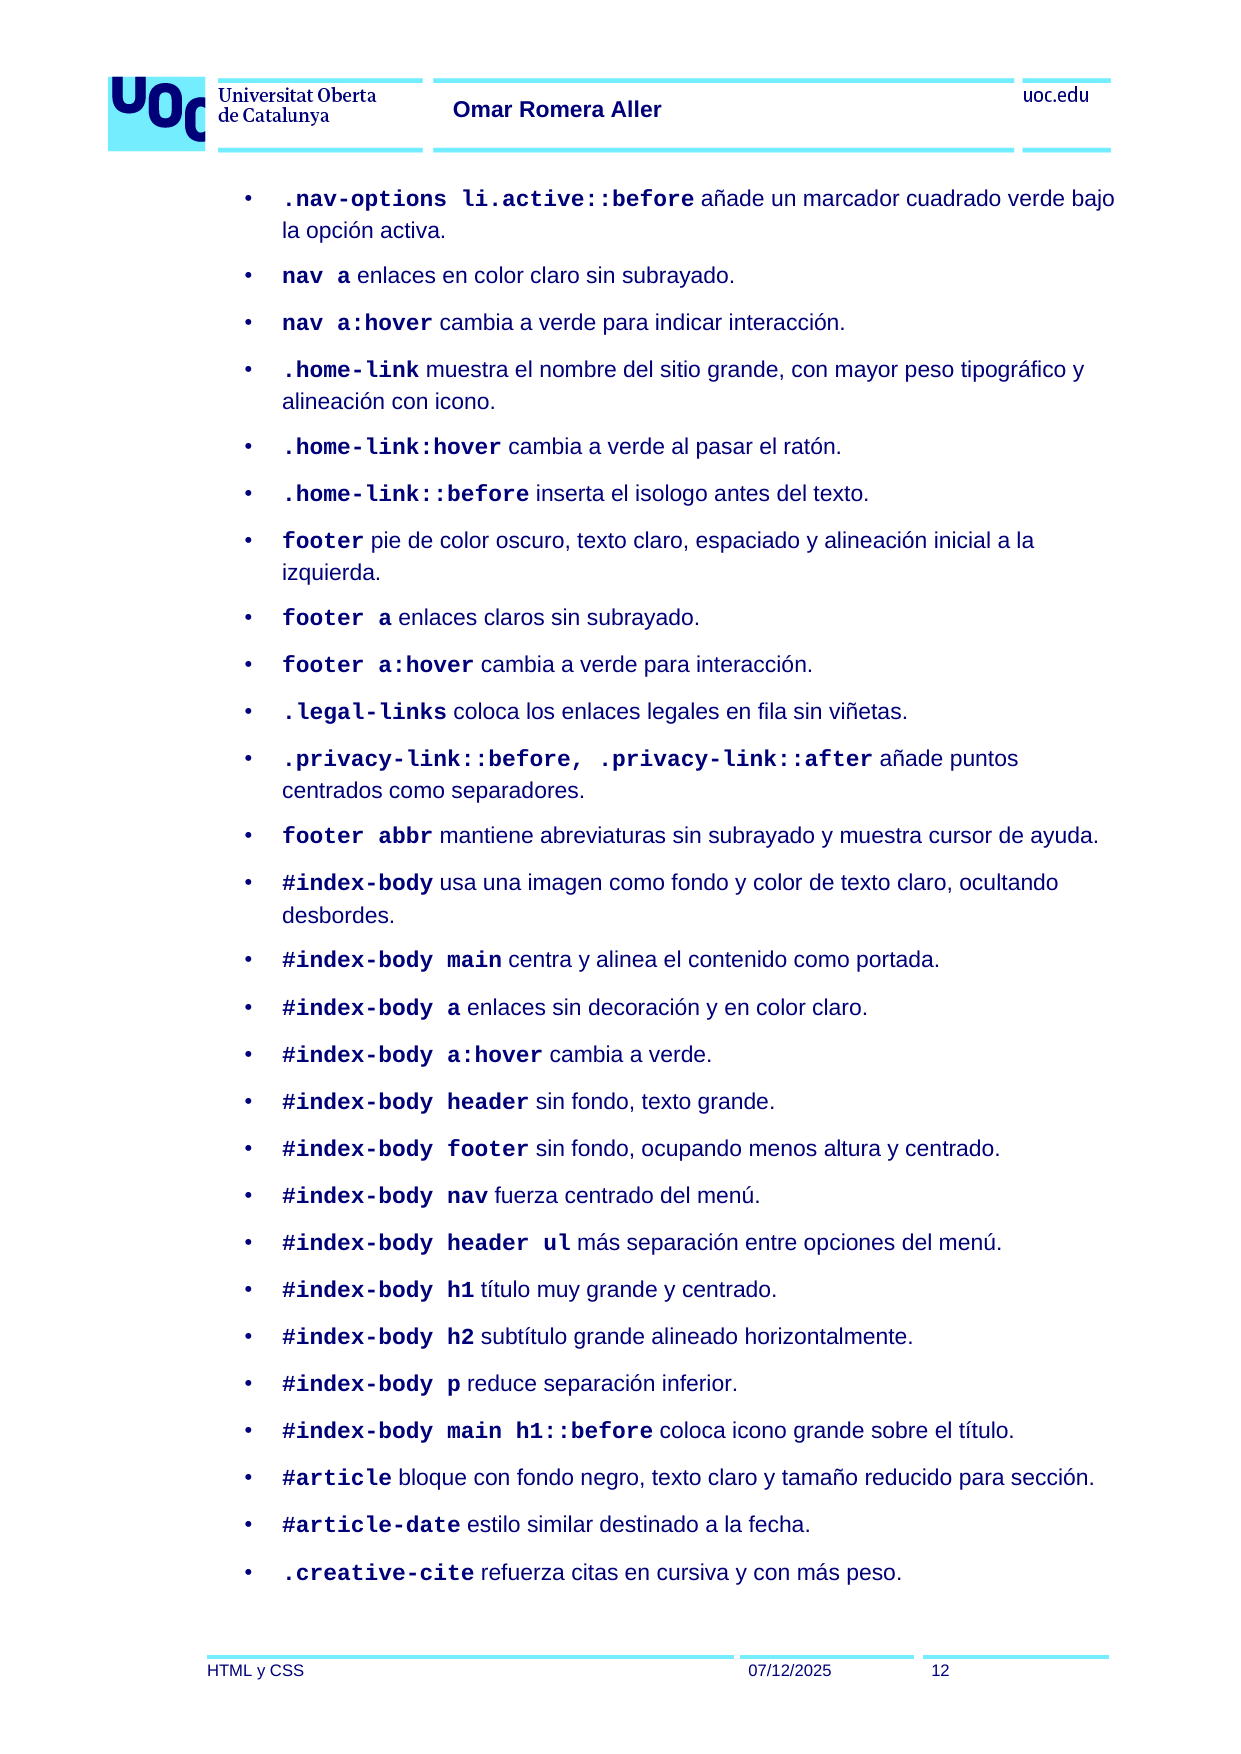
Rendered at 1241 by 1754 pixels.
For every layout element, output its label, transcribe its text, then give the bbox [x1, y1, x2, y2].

list .nav-options li.active::before añade un marcador cuadrado verde bajo la opción activa. [244, 185, 1122, 243]
list #index-body a enlaces sin decoración y en color claro. [244, 993, 1122, 1022]
list .creative-cite refuerza citas en cursiva y con más peso. [244, 1558, 1122, 1587]
list .home-link::before inserta el isologo antes del texto. [244, 480, 1122, 508]
list .legal-links coloca los enlaces legales en fila sin viñetas. [244, 698, 1122, 727]
list #index-body main h1::before coloca icono grande sobre el título. [244, 1417, 1122, 1446]
list #index-body main centra y alinea el contenido como portada. [244, 946, 1122, 975]
list footer a:hover cambia a verde para interacción. [244, 651, 1122, 679]
list nav a:hover cambia a verde para indicar interacción. [244, 309, 1122, 337]
list #index-body footer sin fondo, ocupando menos altura y centrado. [244, 1135, 1122, 1163]
list #article-date estilo similar destinado a la fecha. [244, 1511, 1122, 1540]
list .home-link:hover cambia a verde al pasar el ratón. [244, 433, 1122, 461]
list #index-body p reduce separación inferior. [244, 1370, 1122, 1398]
list #index-body header ul más separación entre opciones del menú. [244, 1229, 1122, 1257]
list #index-body usa una imagen como fondo y color de texto claro, ocultando desbordes. [244, 869, 1122, 928]
list nav a enlaces en color claro sin subrayado. [244, 262, 1122, 290]
list #article bloque con fondo negro, texto claro y tamaño reducido para sección. [244, 1464, 1122, 1493]
list .home-link muestra el nombre del sitio grande, con mayor peso tipográfico y alineación con icono. [244, 356, 1122, 414]
list footer abbr mantiene abreviaturas sin subrayado y muestra cursor de ayuda. [244, 822, 1122, 851]
list #index-body header sin fondo, texto grande. [244, 1088, 1122, 1116]
list footer pie de color oscuro, texto claro, espaciado y alineación inicial a la izquierda. [244, 527, 1122, 586]
list footer a enlaces claros sin subrayado. [244, 604, 1122, 632]
list #index-body h1 título muy grande y centrado. [244, 1276, 1122, 1304]
list #index-body h2 subtítulo grande alineado horizontalmente. [244, 1323, 1122, 1351]
list #index-body nav fuerza centrado del menú. [244, 1182, 1122, 1210]
list #index-body a:hover cambia a verde. [244, 1041, 1122, 1069]
list .privacy-link::before, .privacy-link::after añade puntos centrados como separadores. [244, 745, 1122, 804]
picture [107, 76, 1111, 153]
